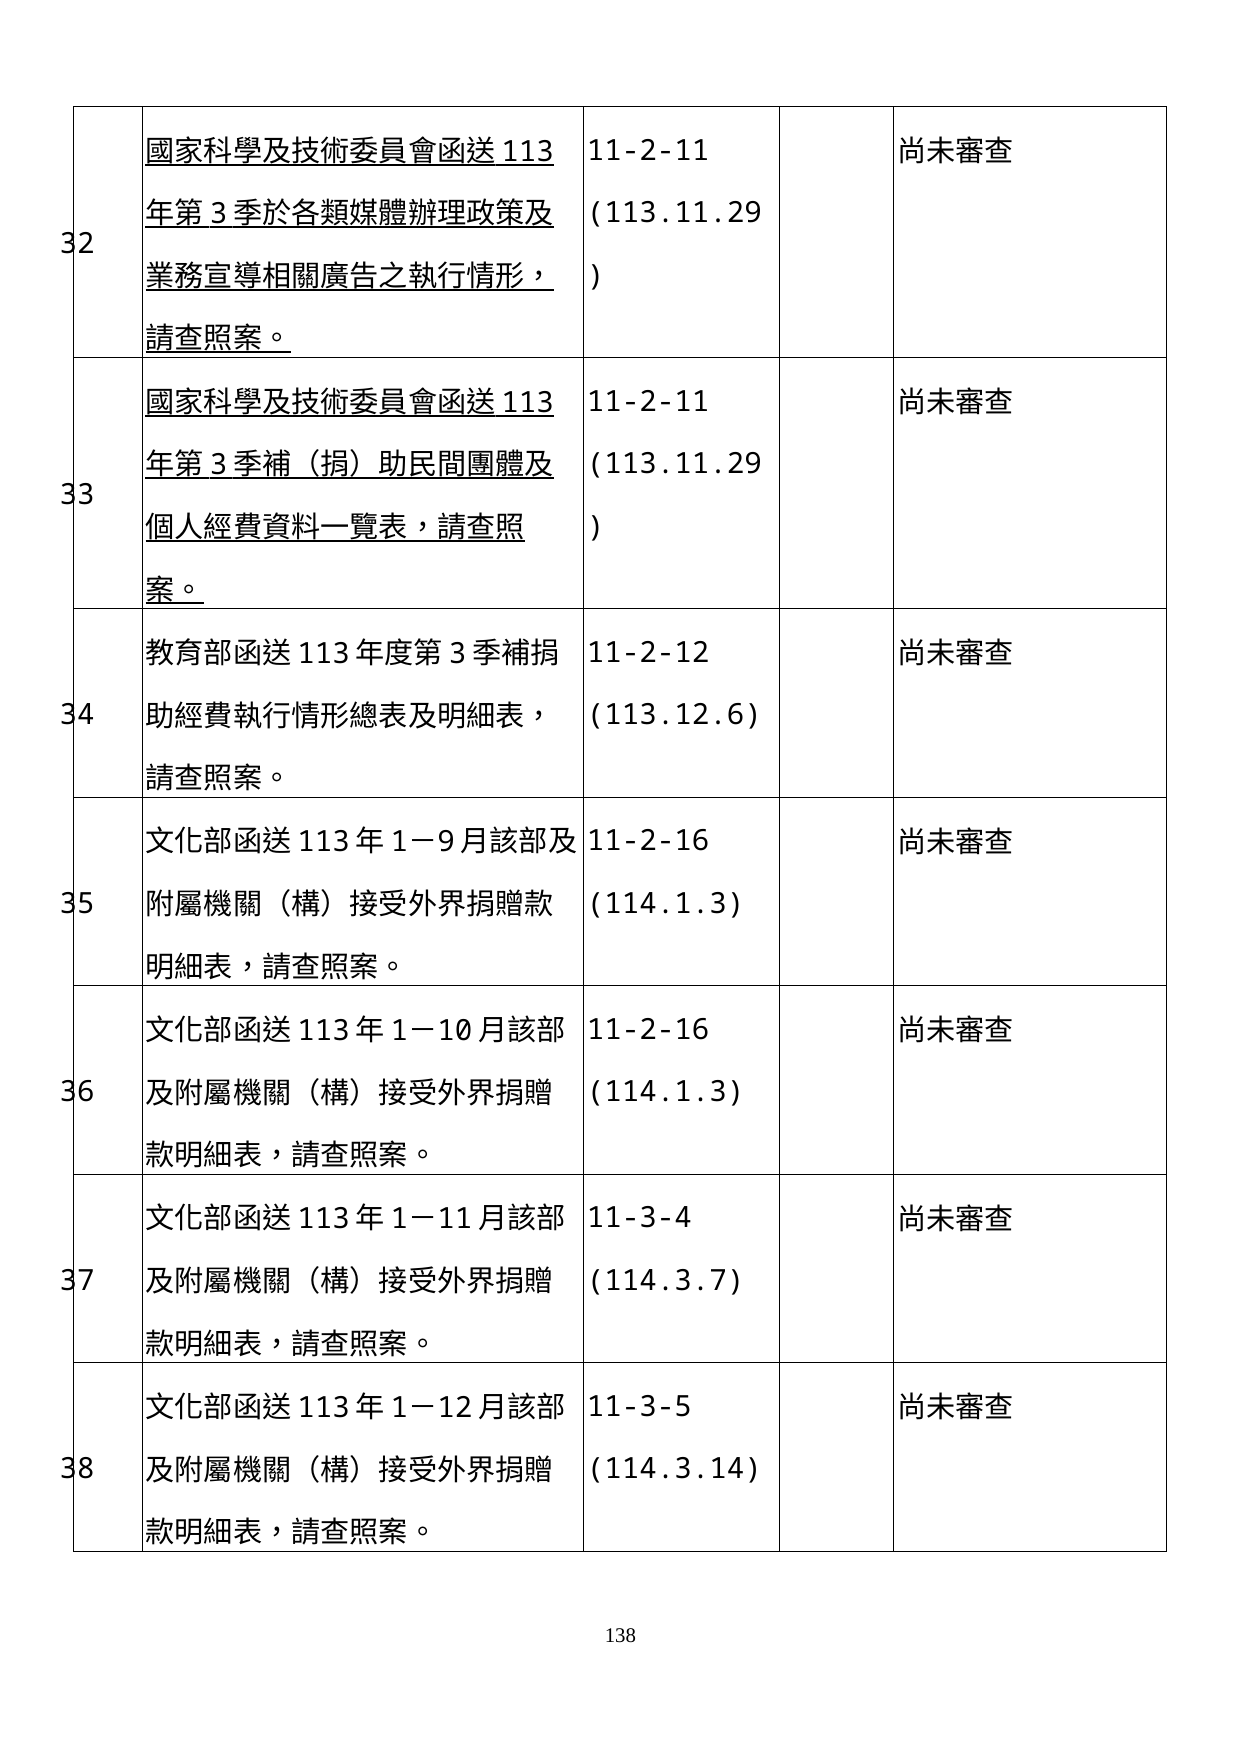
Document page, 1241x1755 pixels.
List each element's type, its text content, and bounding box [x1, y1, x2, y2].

table_cell 尚未審查 [894, 798, 1166, 985]
table_cell 尚未審查 [894, 107, 1166, 357]
table_cell [74, 1175, 142, 1362]
table_cell 11-2-11 (113.11.29) [584, 107, 779, 357]
table_cell 尚未審查 [894, 1363, 1166, 1551]
table_cell 11-3-5 (114.3.14) [584, 1363, 779, 1551]
table_cell [74, 358, 142, 608]
table_cell [780, 609, 893, 797]
table_cell 尚未審查 [894, 609, 1166, 797]
table_cell 11-3-4 (114.3.7) [584, 1175, 779, 1362]
table_cell [780, 1175, 893, 1362]
table_cell [74, 986, 142, 1174]
table_cell 11-2-12 (113.12.6) [584, 609, 779, 797]
table_cell [74, 107, 142, 357]
table_cell [74, 1363, 142, 1551]
table_cell [780, 798, 893, 985]
table_cell 尚未審查 [894, 358, 1166, 608]
table_cell [780, 1363, 893, 1551]
table_cell 11-2-11 (113.11.29) [584, 358, 779, 608]
table_cell 11-2-16 (114.1.3) [584, 986, 779, 1174]
table_cell [780, 358, 893, 608]
table_cell [74, 798, 142, 985]
table_cell 尚未審查 [894, 1175, 1166, 1362]
table_cell [74, 609, 142, 797]
table_cell [780, 107, 893, 357]
table_cell 11-2-16 (114.1.3) [584, 798, 779, 985]
table_cell [780, 986, 893, 1174]
table_cell 尚未審查 [894, 986, 1166, 1174]
